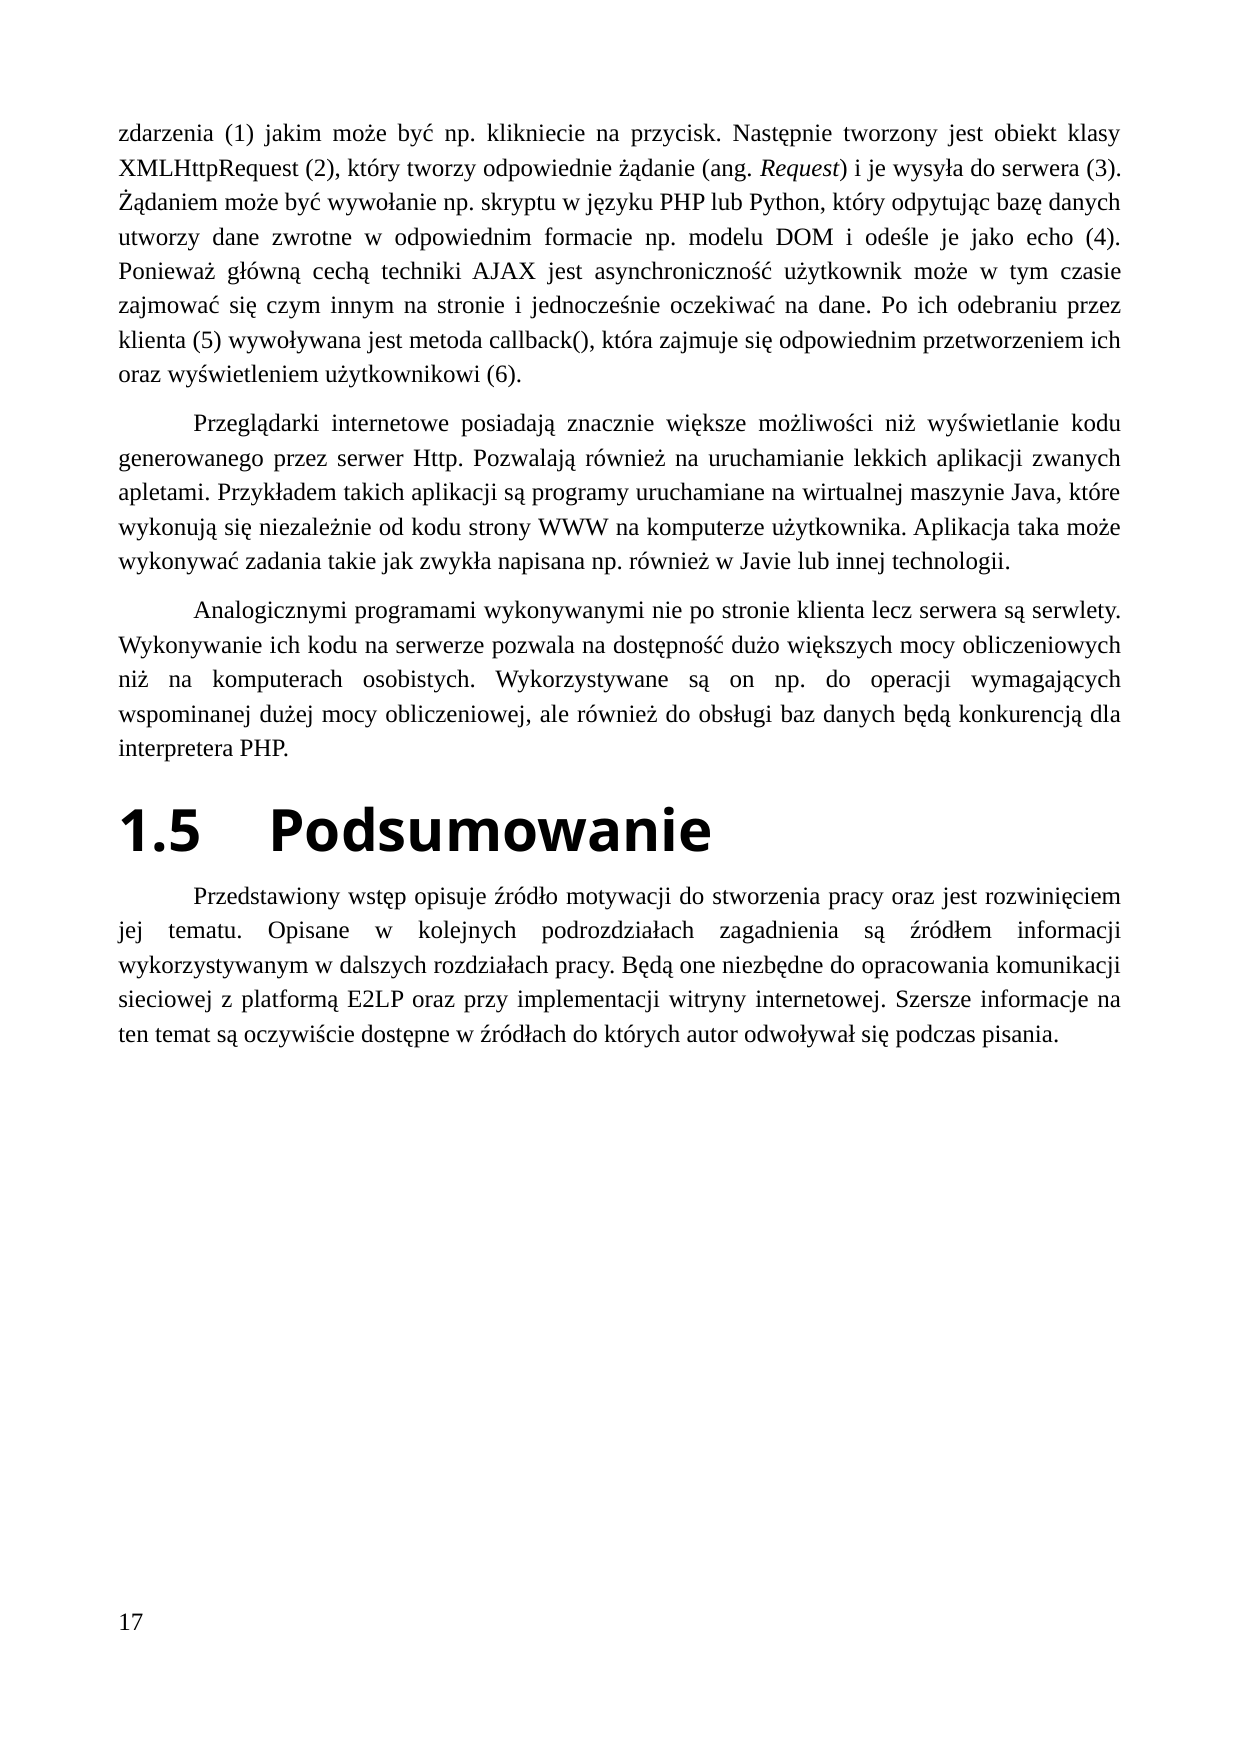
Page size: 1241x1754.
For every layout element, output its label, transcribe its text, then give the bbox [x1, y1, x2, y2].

text zdarzenia (1) jakim może być np. klikniecie na przycisk. Następnie tworzony jest obiekt klasy XMLHttpRequest (2), który tworzy odpowiednie żądanie (ang. Request) i je wysyła do serwera (3). Żądaniem może być wywołanie np. skryptu w języku PHP lub Python, który odpytując bazę danych utworzy dane zwrotne w odpowiednim formacie np. modelu DOM i odeśle je jako echo (4). Ponieważ główną cechą techniki AJAX jest asynchroniczność użytkownik może w tym czasie zajmować się czym innym na stronie i jednocześnie oczekiwać na dane. Po ich odebraniu przez klienta (5) wywoływana jest metoda callback(), która zajmuje się odpowiednim przetworzeniem ich oraz wyświetleniem użytkownikowi (6). [118, 118, 1122, 388]
text Analogicznymi programami wykonywanymi nie po stronie klienta lecz serwera są serwlety. Wykonywanie ich kodu na serwerze pozwala na dostępność dużo większych mocy obliczeniowych niż na komputerach osobistych. Wykorzystywane są on np. do operacji wymagających wspominanej dużej mocy obliczeniowej, ale również do obsługi baz danych będą konkurencją dla interpretera PHP. [118, 596, 1122, 762]
subtitle Podsumowanie [118, 789, 1122, 868]
text Przedstawiony wstęp opisuje źródło motywacji do stworzenia pracy oraz jest rozwinięciem jej tematu. Opisane w kolejnych podrozdziałach zagadnienia są źródłem informacji wykorzystywanym w dalszych rozdziałach pracy. Będą one niezbędne do opracowania komunikacji sieciowej z platformą E2LP oraz przy implementacji witryny internetowej. Szersze informacje na ten temat są oczywiście dostępne w źródłach do których autor odwoływał się podczas pisania. [118, 881, 1122, 1047]
text Przeglądarki internetowe posiadają znacznie większe możliwości niż wyświetlanie kodu generowanego przez serwer Http. Pozwalają również na uruchamianie lekkich aplikacji zwanych apletami. Przykładem takich aplikacji są programy uruchamiane na wirtualnej maszynie Java, które wykonują się niezależnie od kodu strony WWW na komputerze użytkownika. Aplikacja taka może wykonywać zadania takie jak zwykła napisana np. również w Javie lub innej technologii. [118, 408, 1122, 575]
